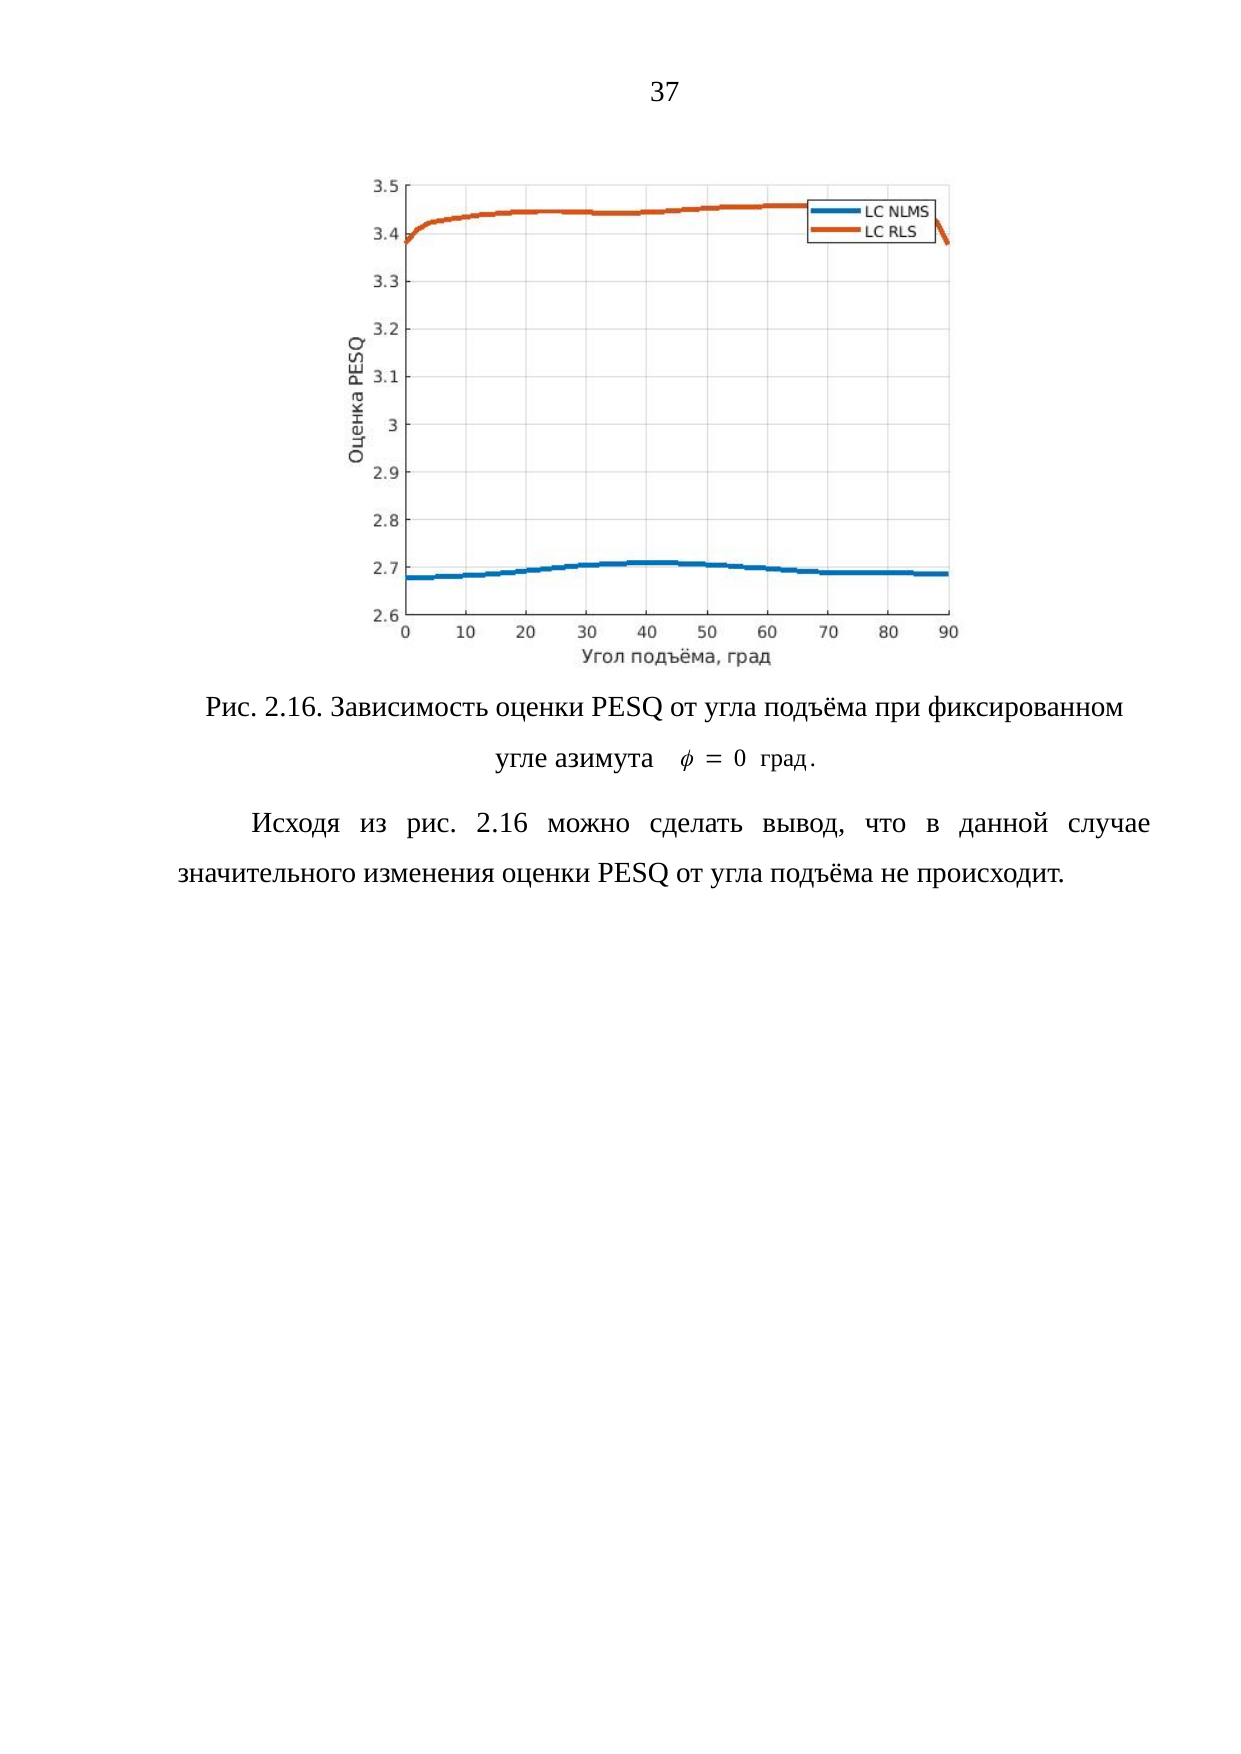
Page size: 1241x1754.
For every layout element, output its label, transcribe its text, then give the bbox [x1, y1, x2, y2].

text Рис. 2.16. Зависимость оценки PESQ от угла подъёма при фиксированном угле азимута [177, 673, 1152, 773]
picture [314, 147, 1015, 673]
text Исходя из рис. 2.16 можно сделать вывод, что в данной случае значительного изменения оценки PESQ от угла подъёма не происходит. [177, 805, 1152, 888]
